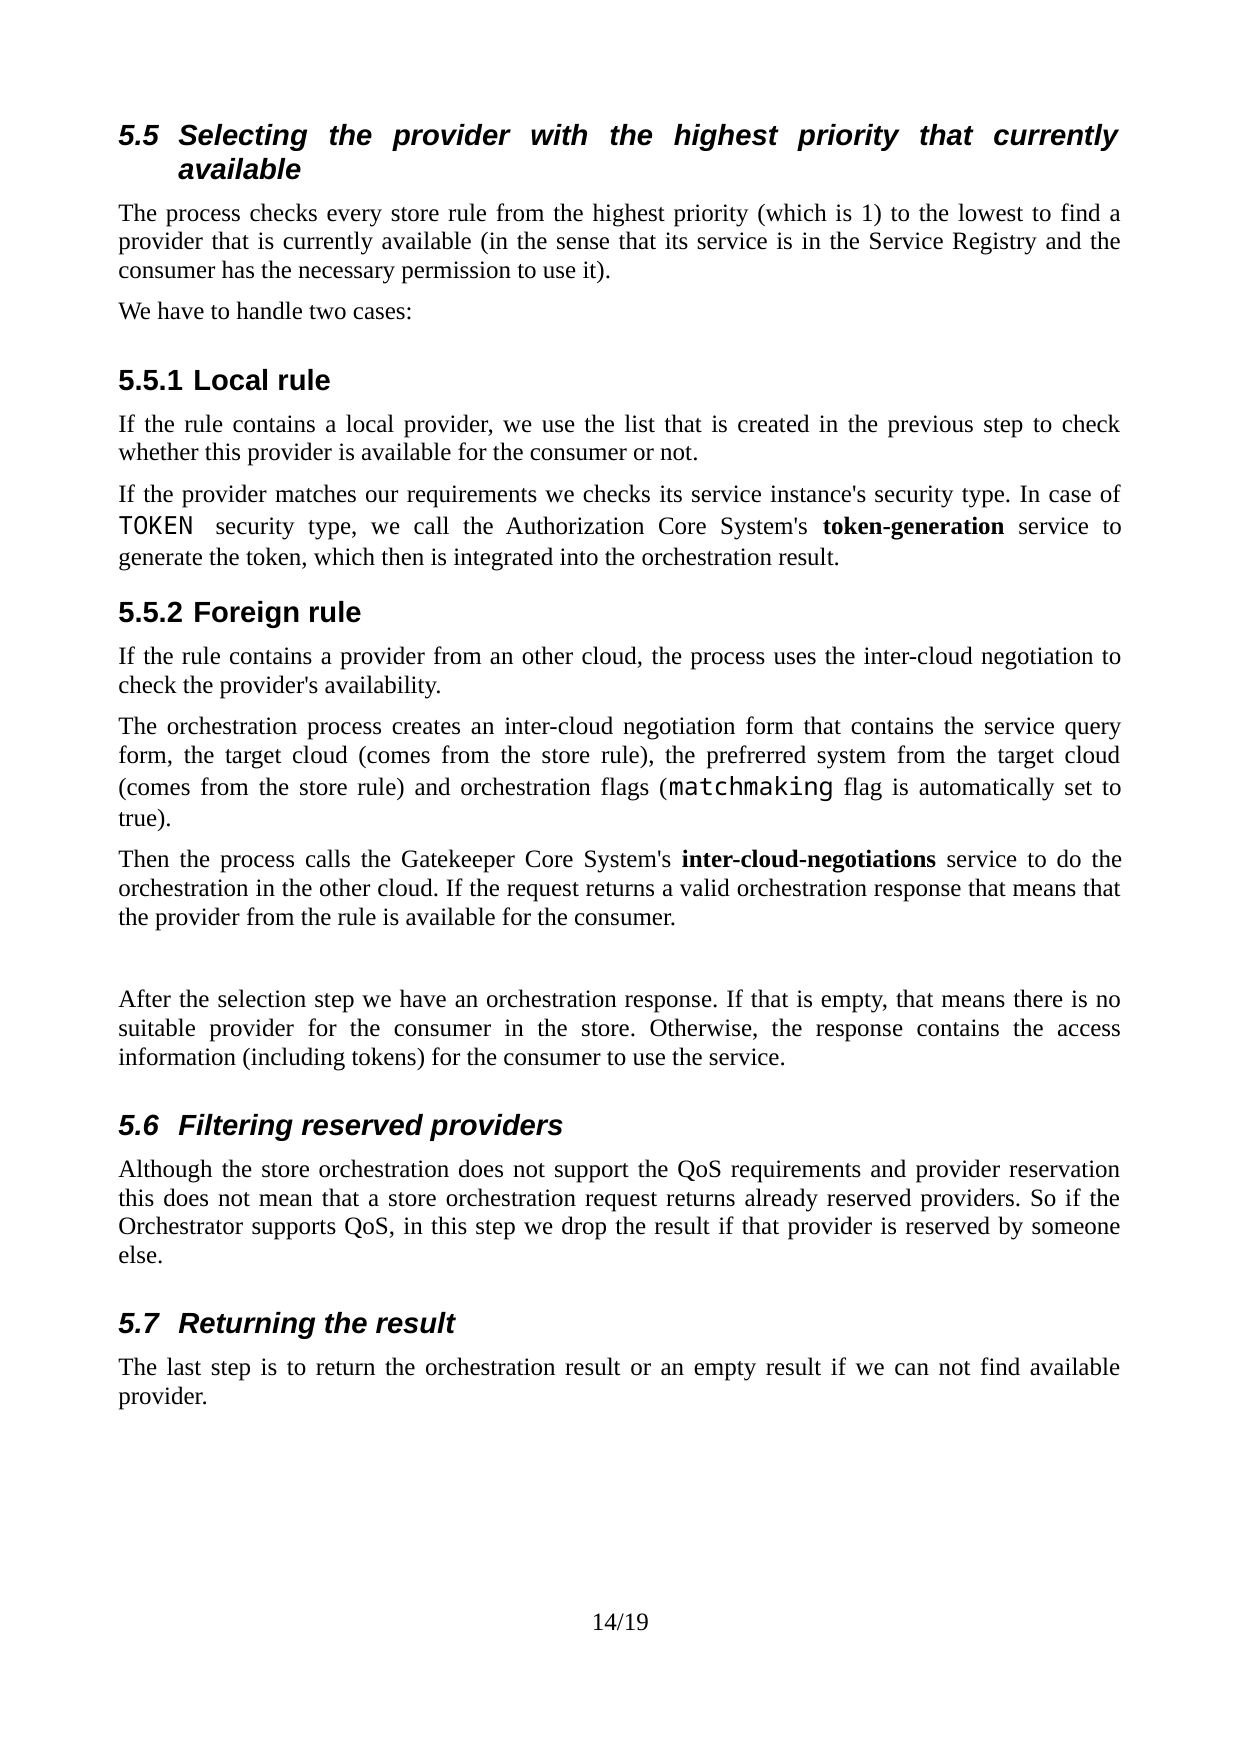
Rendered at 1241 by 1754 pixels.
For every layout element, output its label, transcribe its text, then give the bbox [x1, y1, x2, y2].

text The process checks every store rule from the highest priority (which is 1) to the lowest to find a provider that is currently available (in the sense that its service is in the Service Registry and the consumer has the necessary permission to use it). [118, 198, 1122, 284]
subtitle Local rule [118, 363, 1122, 396]
subtitle Foreign rule [118, 595, 1122, 629]
text Then the process calls the Gatekeeper Core System's inter-cloud-negotiations service to do the orchestration in the other cloud. If the request returns a valid orchestration response that means that the provider from the rule is available for the consumer. [118, 844, 1122, 930]
text We have to handle two cases: [118, 296, 1122, 325]
text If the rule contains a local provider, we use the list that is created in the previous step to check whether this provider is available for the consumer or not. [118, 409, 1122, 466]
text If the rule contains a provider from an other cloud, the process uses the inter-cloud negotiation to check the provider's availability. [118, 641, 1122, 699]
text Although the store orchestration does not support the QoS requirements and provider reservation this does not mean that a store orchestration request returns already reserved providers. So if the Orchestrator supports QoS, in this step we drop the result if that provider is reserved by someone else. [118, 1154, 1122, 1269]
subtitle Filtering reserved providers [118, 1108, 1122, 1141]
text If the provider matches our requirements we checks its service instance's security type. In case of TOKEN security type, we call the Authorization Core System's token-generation service to generate the token, which then is integrated into the orchestration result. [118, 479, 1122, 570]
text After the selection step we have an orchestration response. If that is empty, that means there is no suitable provider for the consumer in the store. Otherwise, the response contains the access information (including tokens) for the consumer to use the service. [118, 984, 1122, 1070]
subtitle Returning the result [118, 1306, 1122, 1340]
text The orchestration process creates an inter-cloud negotiation form that contains the service query form, the target cloud (comes from the store rule), the prefrerred system from the target cloud (comes from the store rule) and orchestration flags (matchmaking flag is automatically set to true). [118, 711, 1122, 832]
text The last step is to return the orchestration result or an empty result if we can not find available provider. [118, 1352, 1122, 1410]
subtitle Selecting the provider with the highest priority that currently available [118, 118, 1122, 185]
